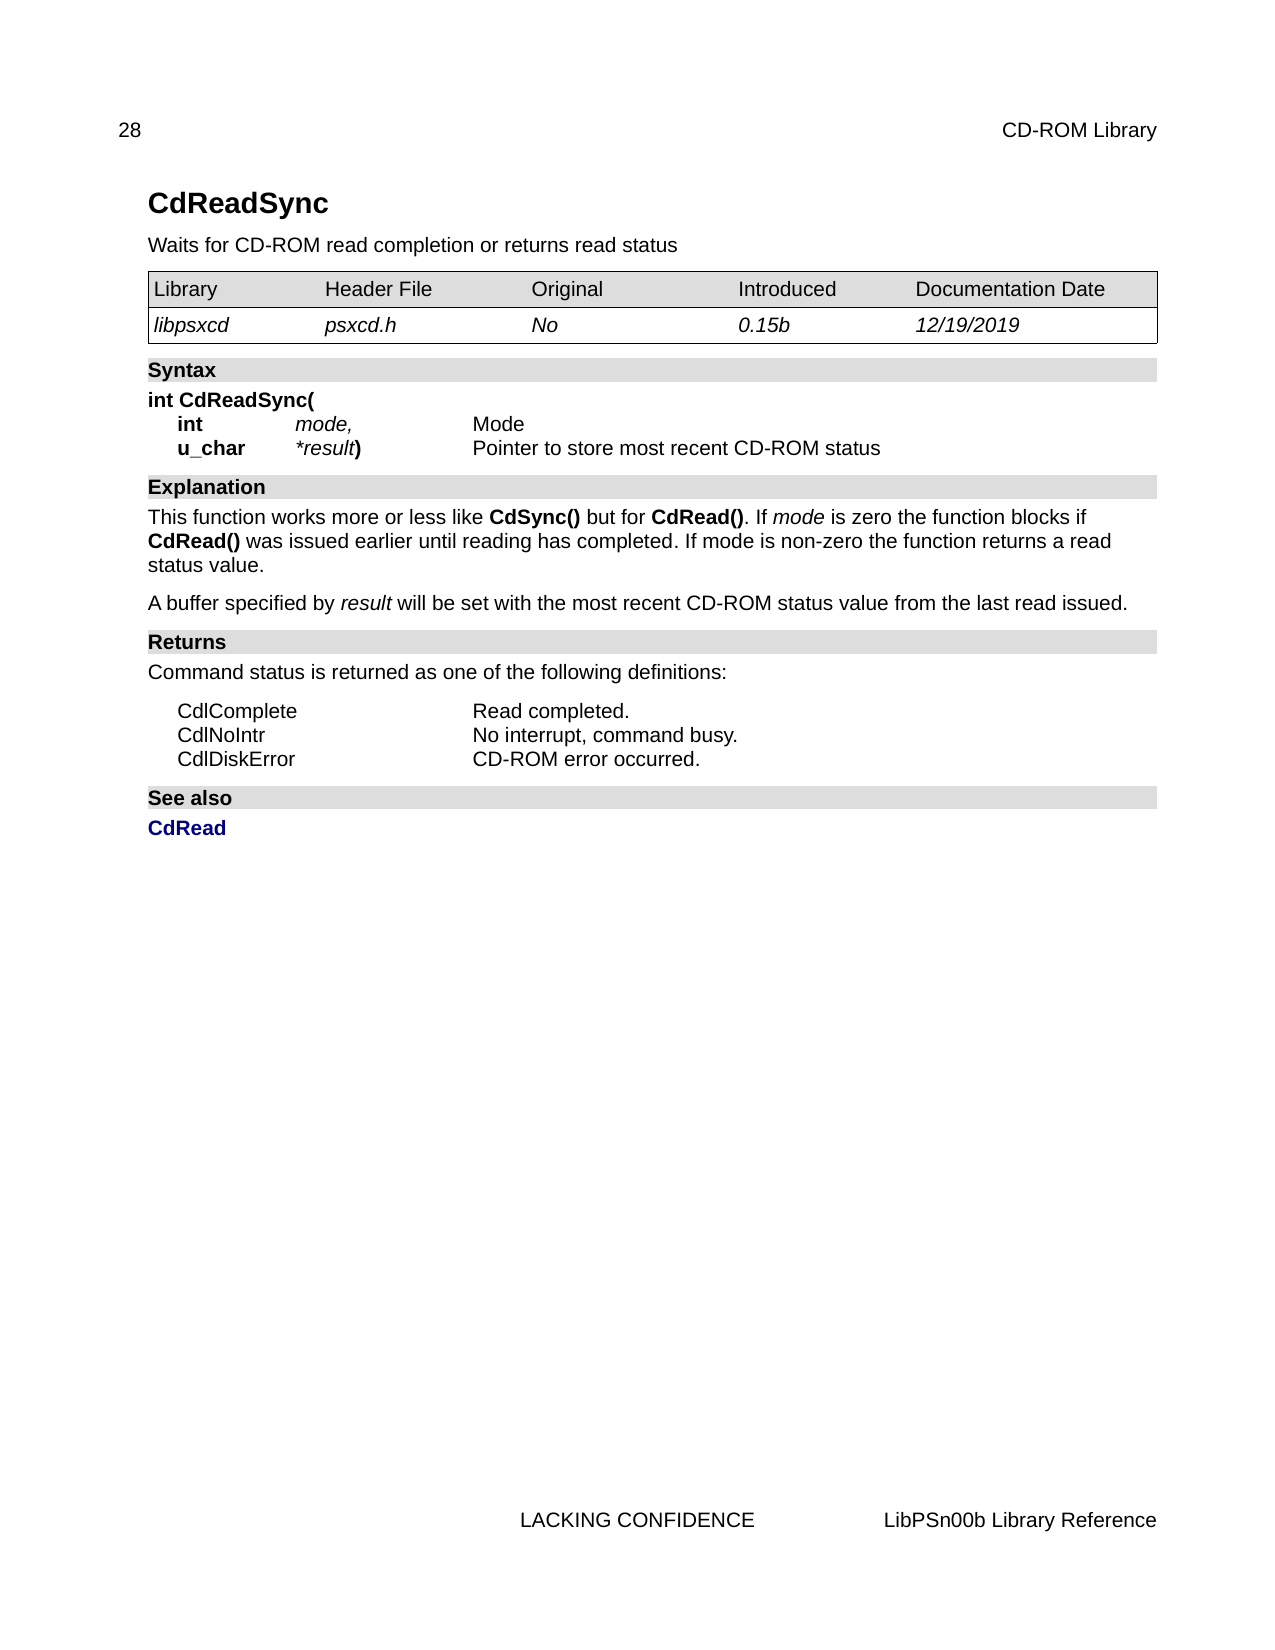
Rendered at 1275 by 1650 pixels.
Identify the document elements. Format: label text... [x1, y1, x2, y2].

text This function works more or less like CdSync() but for CdRead(). If mode is zero the function blocks if CdRead() was issued earlier until reading has completed. If mode is non-zero the function returns a read status value. [148, 504, 1157, 576]
text A buffer specified by result will be set with the most recent CD-ROM status value from the last read issued. [148, 591, 1157, 615]
subtitle Explanation [148, 475, 1157, 499]
text CdlDiskError CD-ROM error occurred. [148, 747, 1157, 771]
subtitle Returns [148, 630, 1157, 654]
subtitle Syntax [148, 358, 1157, 382]
text Command status is returned as one of the following definitions: [148, 660, 1157, 684]
text Library Header File Original Introduced Documentation Date [149, 272, 1157, 307]
text CdlComplete Read completed. [148, 699, 1157, 723]
text libpsxcd psxcd.h No 0.15b 12/19/2019 [149, 308, 1157, 343]
text CdRead [148, 815, 1157, 839]
subtitle See also [148, 786, 1157, 809]
subtitle CdReadSync [148, 186, 1157, 220]
text CdlNoIntr No interrupt, command busy. [148, 723, 1157, 747]
text int mode, Mode [148, 412, 1157, 436]
text u_char *result) Pointer to store most recent CD-ROM status [148, 436, 1157, 460]
text Waits for CD-ROM read completion or returns read status [148, 232, 1157, 256]
text int CdReadSync( [148, 388, 1157, 412]
